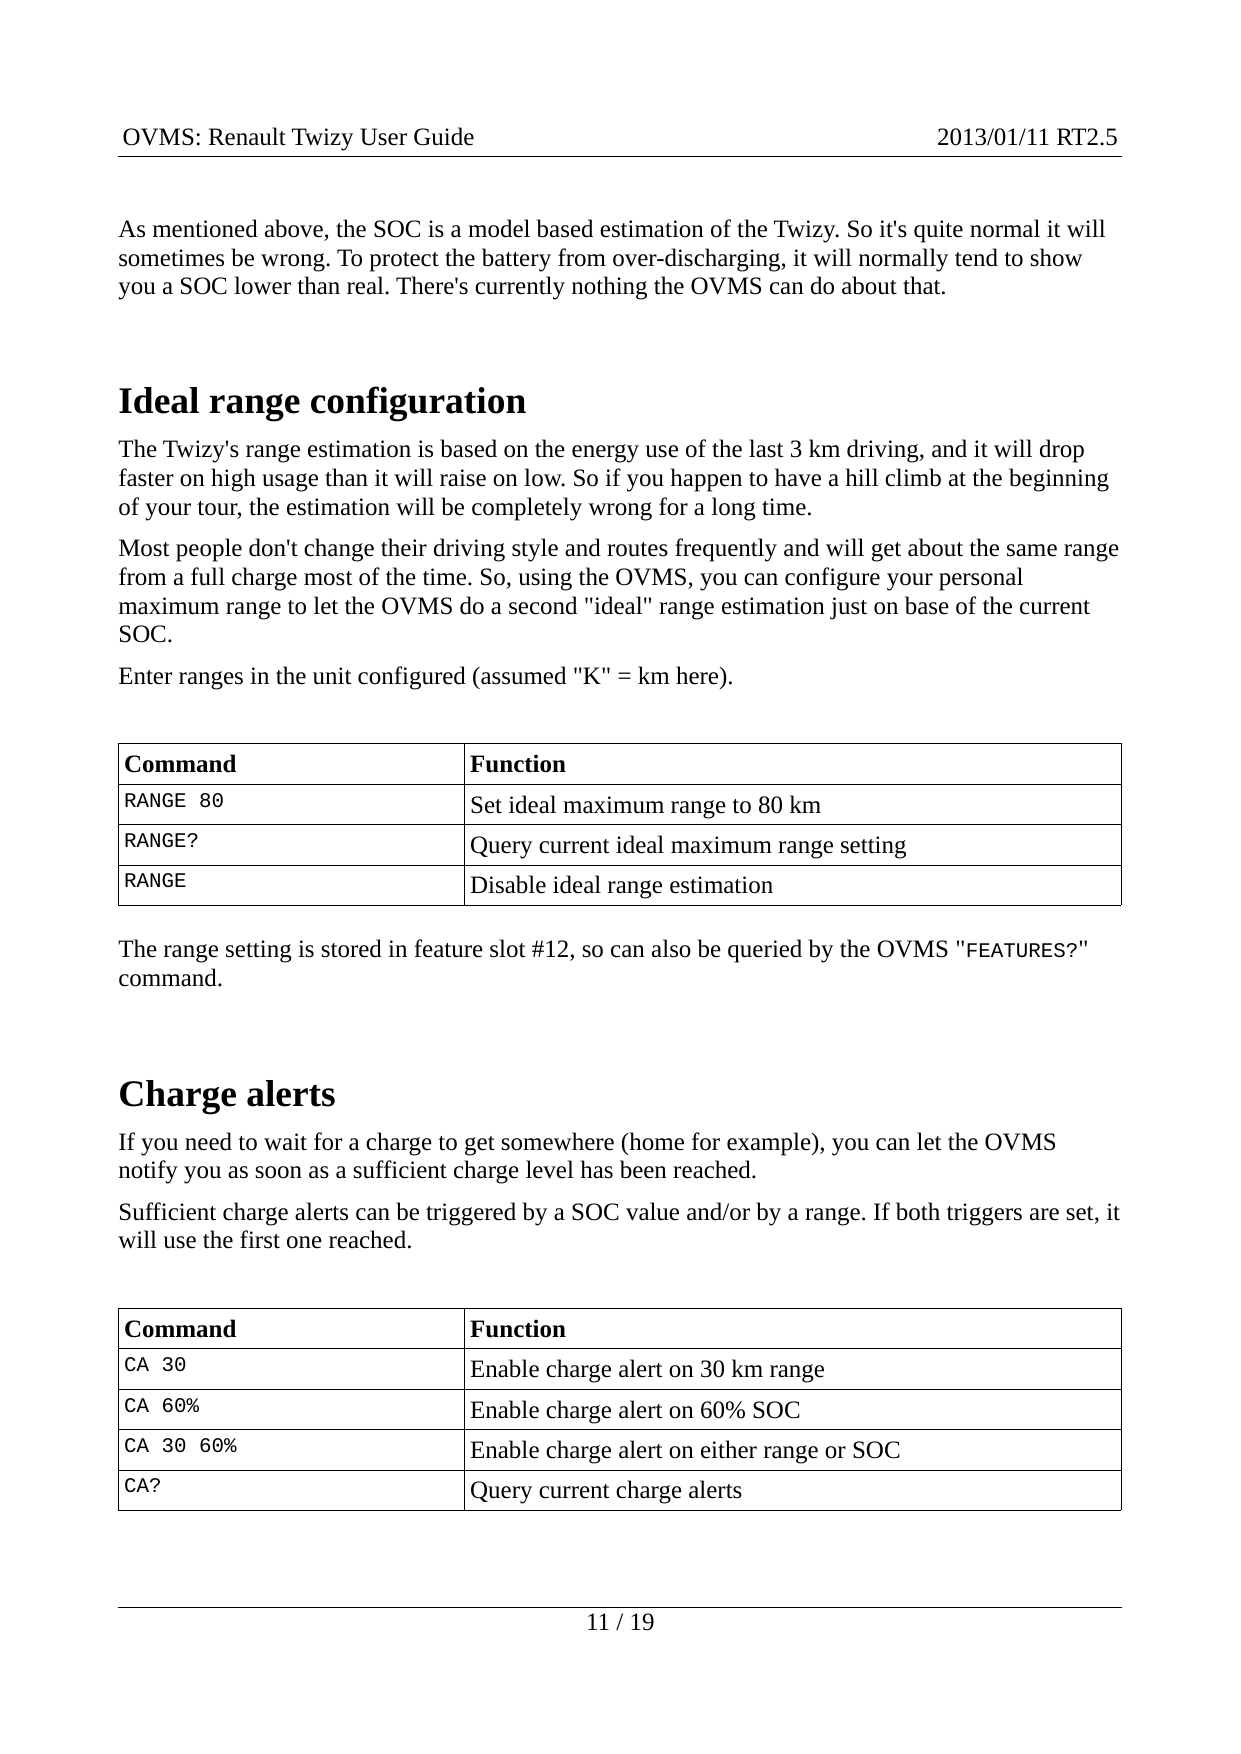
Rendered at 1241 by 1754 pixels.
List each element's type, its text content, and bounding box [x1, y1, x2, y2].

text The range setting is stored in feature slot #12, so can also be queried by the OVMS "FEATURES?" command. [118, 934, 1122, 992]
table_cell CA 30 [119, 1349, 464, 1389]
table_cell Enable charge alert on 60% SOC [465, 1390, 1121, 1429]
table_cell RANGE [119, 866, 464, 905]
text Sufficient charge alerts can be triggered by a SOC value and/or by a range. If both triggers are set, it will use the first one reached. [118, 1197, 1122, 1254]
table_cell Query current charge alerts [465, 1471, 1121, 1510]
table_header Command [119, 1309, 464, 1348]
table_header Function [465, 744, 1121, 784]
table_cell CA 30 60% [119, 1430, 464, 1469]
table_cell RANGE 80 [119, 785, 464, 824]
table_cell CA 60% [119, 1390, 464, 1429]
table_cell Query current ideal maximum range setting [465, 825, 1121, 864]
text The Twizy's range estimation is based on the energy use of the last 3 km driving, and it will drop faster on high usage than it will raise on low. So if you happen to have a hill climb at the beginning of your tour, the estimation will be completely wrong for a long time. [118, 434, 1122, 521]
table_cell CA? [119, 1471, 464, 1510]
table_header Function [465, 1309, 1121, 1348]
table_cell Disable ideal range estimation [465, 866, 1121, 905]
table_header Command [119, 744, 464, 784]
text If you need to wait for a charge to get somewhere (home for example), you can let the OVMS notify you as soon as a sufficient charge level has been reached. [118, 1127, 1122, 1184]
text Most people don't change their driving style and routes frequently and will get about the same range from a full charge most of the time. So, using the OVMS, you can configure your personal maximum range to let the OVMS do a second "ideal" range estimation just on base of the current SOC. [118, 533, 1122, 648]
subtitle Charge alerts [118, 1071, 1122, 1114]
table_cell Set ideal maximum range to 80 km [465, 785, 1121, 824]
text As mentioned above, the SOC is a model based estimation of the Twizy. So it's quite normal it will sometimes be wrong. To protect the battery from over-discharging, it will normally tend to show you a SOC lower than real. There's currently nothing the OVMS can do about that. [118, 214, 1122, 300]
text Enter ranges in the unit configured (assumed "K" = km here). [118, 661, 1122, 689]
table_cell Enable charge alert on either range or SOC [465, 1430, 1121, 1469]
subtitle Ideal range configuration [118, 379, 1122, 422]
table_cell Enable charge alert on 30 km range [465, 1349, 1121, 1389]
table_cell RANGE? [119, 825, 464, 864]
